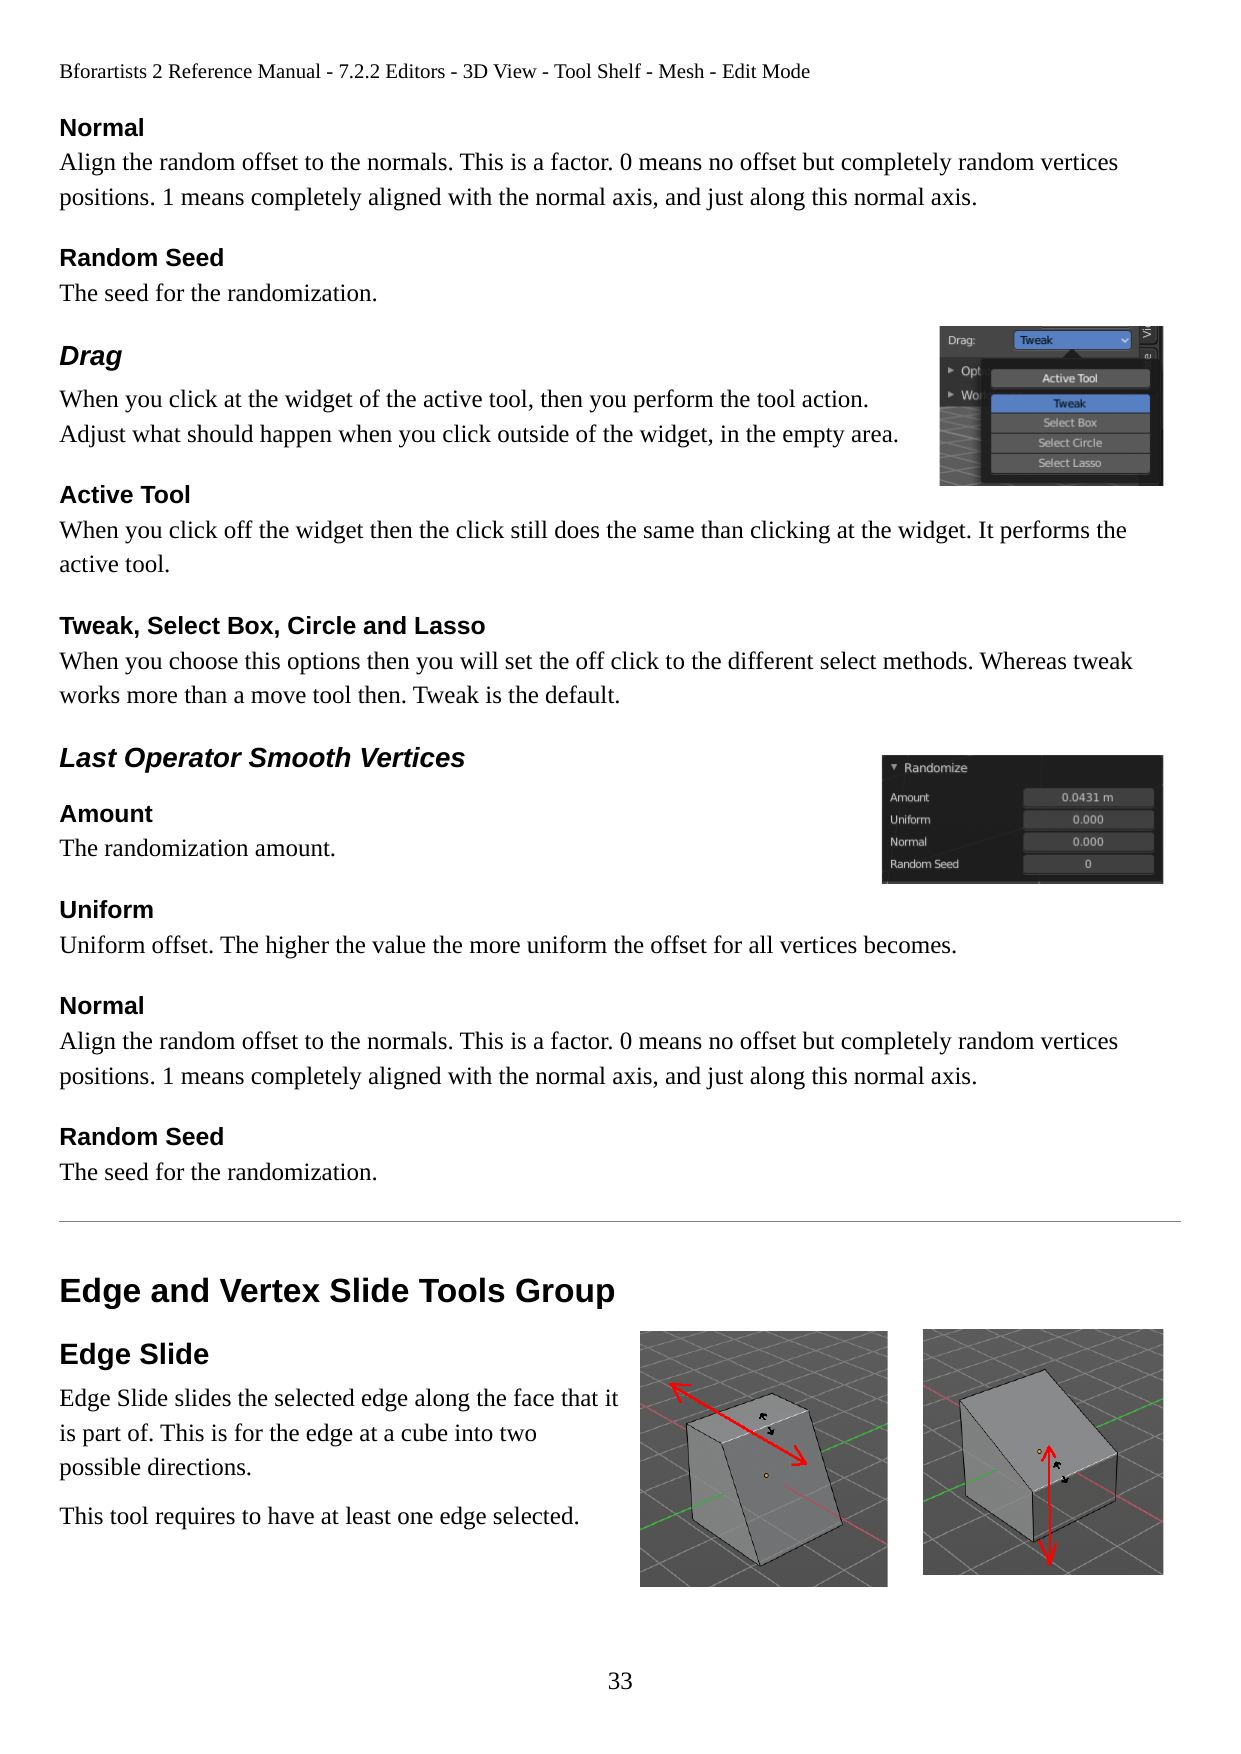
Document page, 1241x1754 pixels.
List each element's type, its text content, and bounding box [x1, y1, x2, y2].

subtitle [888, 1337, 923, 1371]
picture [881, 755, 1164, 884]
subtitle Tweak, Select Box, Circle and Lasso [59, 611, 1181, 639]
subtitle Active Tool [59, 480, 1181, 509]
subtitle Random Seed [59, 1122, 1181, 1151]
subtitle Amount [59, 799, 881, 827]
subtitle Normal [59, 991, 1181, 1020]
text The seed for the randomization. [59, 1157, 1181, 1186]
text [888, 1383, 923, 1481]
subtitle Normal [59, 113, 1181, 141]
subtitle Edge and Vertex Slide Tools Group [59, 1271, 1181, 1310]
text The seed for the randomization. [59, 278, 1181, 307]
subtitle Uniform [59, 895, 1181, 924]
text Uniform offset. The higher the value the more uniform the offset for all vertices becomes. [59, 930, 1181, 959]
text When you choose this options then you will set the off click to the different select methods. Whereas tweak works more than a move tool then. Tweak is the default. [59, 646, 1181, 709]
subtitle Drag [59, 340, 939, 372]
text Align the random offset to the normals. This is a factor. 0 means no offset but completely random vertices positions. 1 means completely aligned with the normal axis, and just along this normal axis. [59, 1026, 1181, 1089]
text When you click off the widget then the click still does the same than clicking at the widget. It performs the active tool. [59, 515, 1181, 578]
text Edge Slide slides the selected edge along the face that it is part of. This is for the edge at a cube into two possible directions. [59, 1383, 640, 1481]
subtitle [1164, 1337, 1181, 1371]
picture [939, 326, 1164, 486]
picture [923, 1329, 1164, 1575]
subtitle Random Seed [59, 243, 1181, 272]
subtitle [1164, 340, 1181, 372]
subtitle Edge Slide [59, 1337, 640, 1371]
text When you click at the widget of the active tool, then you perform the tool action. Adjust what should happen when you click outside of the widget, in the empty area. [59, 384, 939, 447]
text The randomization amount. [59, 833, 881, 862]
text This tool requires to have at least one edge selected. [59, 1501, 640, 1530]
subtitle Last Operator Smooth Vertices [59, 742, 1181, 774]
picture [640, 1331, 888, 1587]
subtitle [1164, 799, 1181, 827]
text Align the random offset to the normals. This is a factor. 0 means no offset but completely random vertices positions. 1 means completely aligned with the normal axis, and just along this normal axis. [59, 147, 1181, 211]
